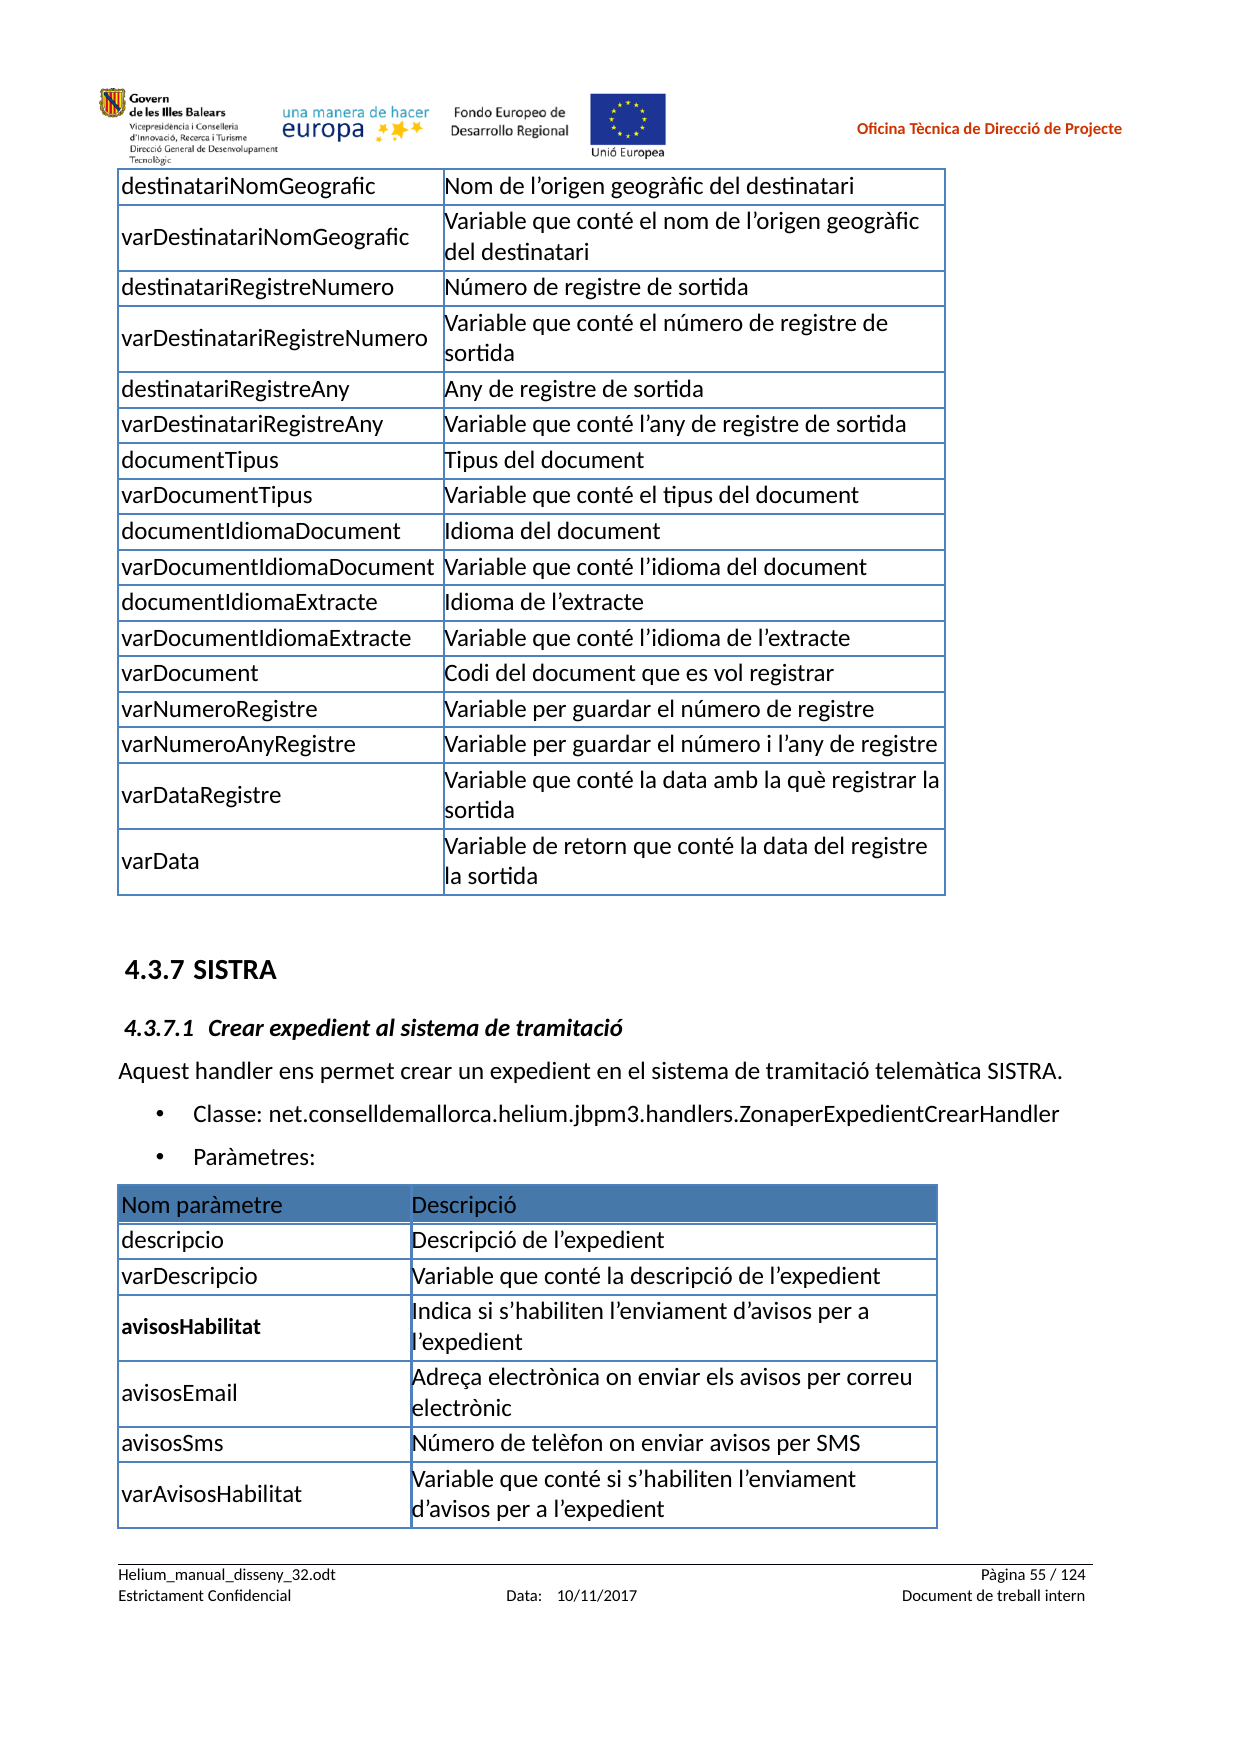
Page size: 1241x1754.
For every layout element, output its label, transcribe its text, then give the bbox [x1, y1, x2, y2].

table_cell Número de registre de sortida [445, 272, 944, 305]
picture [99, 87, 668, 166]
table_cell Variable que conté la data amb la què registrar la sortida [445, 764, 944, 828]
table_cell documentTipus [119, 444, 443, 478]
table_cell documentIdiomaExtracte [119, 586, 443, 620]
table_cell Variable que conté la descripció de l’expedient [413, 1260, 936, 1293]
list Classe: net.conselldemallorca.helium.jbpm3.handlers.ZonaperExpedientCrearHandler [156, 1098, 1122, 1128]
table_cell Adreça electrònica on enviar els avisos per correu electrònic [413, 1362, 936, 1426]
table_cell Variable que conté el nom de l’origen geogràfic del destinatari [445, 206, 944, 269]
table_cell varDescripcio [119, 1260, 410, 1293]
table_cell Variable de retorn que conté la data del registre la sortida [445, 830, 944, 894]
table_cell destinatariRegistreAny [119, 373, 443, 407]
table_cell Idioma de l’extracte [445, 586, 944, 620]
table_cell varDocumentIdiomaExtracte [119, 622, 443, 655]
table_header Descripció [413, 1186, 936, 1222]
table_cell Variable per guardar el número i l’any de registre [445, 728, 944, 762]
table_cell varNumeroRegistre [119, 693, 443, 726]
table_cell Variable que conté el tipus del document [445, 480, 944, 513]
table_cell avisosSms [119, 1428, 410, 1461]
table_cell avisosEmail [119, 1362, 410, 1426]
table_header Nom paràmetre [119, 1186, 410, 1222]
list Paràmetres: [156, 1141, 1122, 1171]
table_cell avisosHabilitat [119, 1296, 410, 1359]
table_cell Variable que conté l’idioma de l’extracte [445, 622, 944, 655]
table_cell Tipus del document [445, 444, 944, 478]
table_cell varDestinatariRegistreAny [119, 409, 443, 442]
table_cell varDataRegistre [119, 764, 443, 828]
table_cell varDestinatariRegistreNumero [119, 307, 443, 371]
table_cell varNumeroAnyRegistre [119, 728, 443, 762]
table_cell Número de telèfon on enviar avisos per SMS [413, 1428, 936, 1461]
table_cell Variable que conté l’idioma del document [445, 551, 944, 584]
table_cell varDocumentIdiomaDocument [119, 551, 443, 584]
table_cell Variable que conté el número de registre de sortida [445, 307, 944, 371]
table_cell documentIdiomaDocument [119, 515, 443, 549]
table_cell varData [119, 830, 443, 894]
table_cell Indica si s’habiliten l’enviament d’avisos per a l’expedient [413, 1296, 936, 1359]
table_cell Variable per guardar el número de registre [445, 693, 944, 726]
table_cell Idioma del document [445, 515, 944, 549]
table_cell descripcio [119, 1225, 410, 1258]
table_cell Nom de l’origen geogràfic del destinatari [445, 170, 944, 203]
table_cell Variable que conté si s’habiliten l’enviament d’avisos per a l’expedient [413, 1463, 936, 1527]
table_cell Descripció de l’expedient [413, 1225, 936, 1258]
table_cell varAvisosHabilitat [119, 1463, 410, 1527]
table_cell Variable que conté l’any de registre de sortida [445, 409, 944, 442]
text Aquest handler ens permet crear un expedient en el sistema de tramitació telemàtica SISTRA. [118, 1055, 1122, 1085]
table_cell Codi del document que es vol registrar [445, 657, 944, 691]
subtitle Crear expedient al sistema de tramitació [118, 1012, 1122, 1042]
table_cell varDocumentTipus [119, 480, 443, 513]
table_cell varDocument [119, 657, 443, 691]
subtitle SISTRA [118, 951, 1122, 987]
table_cell Any de registre de sortida [445, 373, 944, 407]
table_cell destinatariNomGeografic [119, 170, 443, 203]
table_cell varDestinatariNomGeografic [119, 206, 443, 269]
table_cell destinatariRegistreNumero [119, 272, 443, 305]
